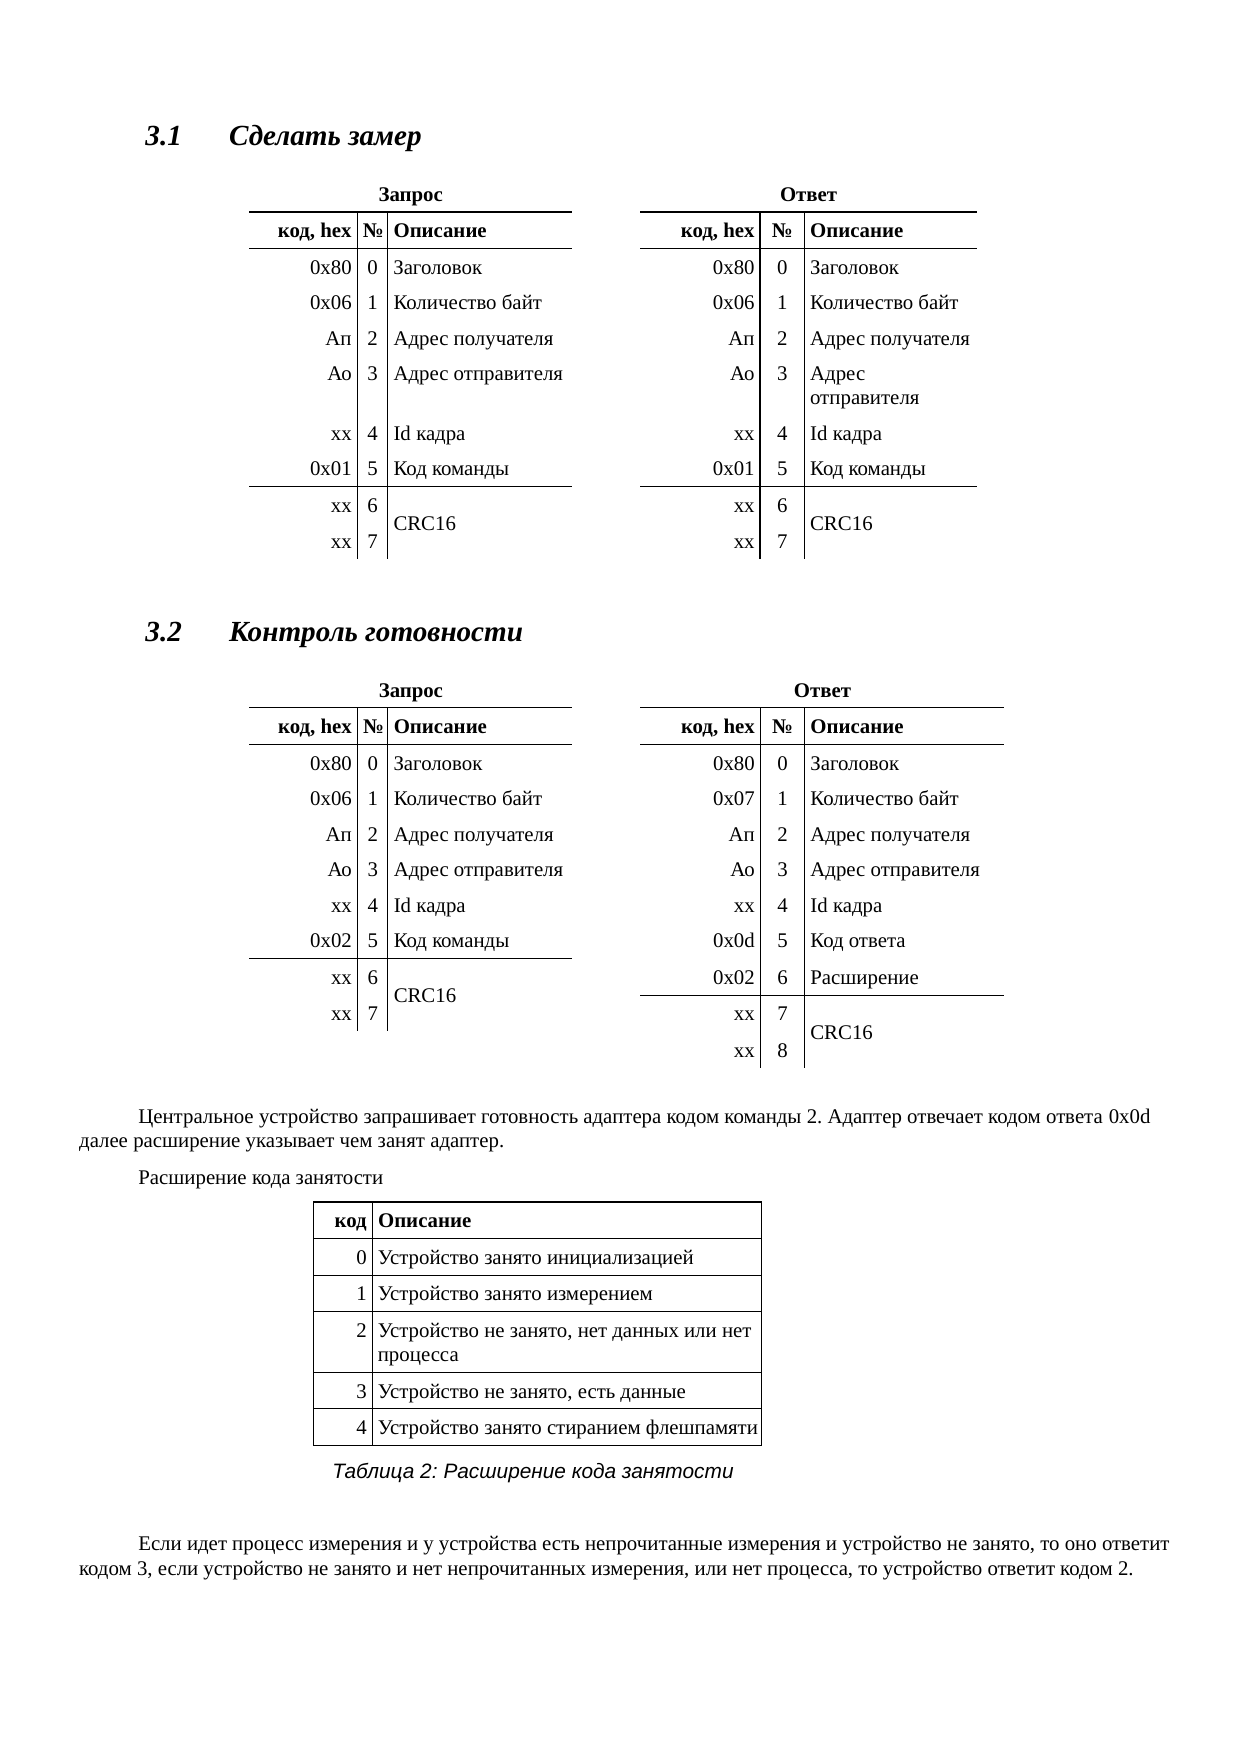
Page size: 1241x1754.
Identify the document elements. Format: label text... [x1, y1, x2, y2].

table_cell Id кадра [388, 415, 572, 451]
table_cell 7 [358, 523, 387, 559]
table_cell 5 [358, 451, 387, 486]
text Центральное устройство запрашивает готовность адаптера кодом команды 2. Адаптер отвечает кодом ответа 0x0d далее расширение указывает чем занят адаптер. [79, 1104, 1187, 1152]
table_cell CRC16 [388, 959, 572, 1031]
table_cell [572, 415, 640, 451]
table_cell Заголовок [388, 249, 572, 284]
table_cell CRC16 [805, 996, 1004, 1068]
table_cell Количество байт [805, 780, 1004, 816]
table_cell 3 [761, 356, 804, 415]
subtitle Контроль готовности [108, 614, 1187, 648]
table_cell Количество байт [805, 285, 977, 320]
table_cell 1 [314, 1276, 372, 1311]
table_cell Заголовок [388, 745, 572, 780]
table_cell [249, 1031, 357, 1068]
table_cell № [761, 708, 804, 744]
table_cell 0 [314, 1239, 372, 1274]
table_cell Адрес получателя [388, 816, 572, 851]
table_cell Адрес отправителя [805, 851, 1004, 887]
table_cell 7 [358, 995, 387, 1031]
table_cell Ап [249, 816, 357, 851]
table_cell Адрес отправителя [805, 356, 977, 415]
table_cell xx [640, 1031, 760, 1068]
table_cell [572, 923, 640, 958]
table_cell [357, 1031, 388, 1068]
table_header Запрос [249, 672, 572, 707]
table_cell 6 [358, 959, 387, 994]
table_cell 0x80 [640, 745, 760, 780]
table_cell код, hex [249, 708, 357, 744]
table_cell CRC16 [388, 487, 572, 559]
table_header [572, 672, 640, 707]
table_cell Адрес получателя [388, 320, 572, 356]
table_cell Код ответа [805, 923, 1004, 958]
table_cell xx [249, 995, 357, 1031]
table_cell 1 [761, 285, 804, 320]
table_cell [572, 816, 640, 851]
table_cell № [358, 213, 387, 248]
table_cell Код команды [805, 451, 977, 486]
table_cell xx [640, 996, 760, 1031]
table_header [572, 176, 640, 211]
subtitle Cделать замер [108, 118, 1187, 152]
table_cell Адрес получателя [805, 816, 1004, 851]
table_cell Id кадра [805, 415, 977, 451]
table_cell 4 [358, 887, 387, 922]
table_cell Описание [388, 213, 572, 248]
table_cell Устройство не занято, нет данных или нет процесса [373, 1312, 761, 1372]
table_cell Количество байт [388, 780, 572, 816]
table_cell xx [640, 887, 760, 922]
table_cell 0x06 [249, 285, 357, 320]
table_cell [572, 958, 640, 994]
table_cell xx [249, 523, 357, 559]
table_header Ответ [640, 672, 1004, 707]
table_cell 7 [761, 996, 804, 1031]
table_cell 8 [761, 1031, 804, 1068]
table_cell Описание [805, 708, 1004, 744]
table_cell 0x02 [249, 923, 357, 958]
text Если идет процесс измерения и у устройства есть непрочитанные измерения и устройство не занято, то оно ответит кодом 3, если устройство не занято и нет непрочитанных измерения, или нет процесса, то устройство ответит кодом 2. [79, 1531, 1187, 1579]
table_cell 2 [761, 320, 804, 356]
table_cell Расширение [805, 958, 1004, 994]
table_cell 0x02 [640, 958, 760, 994]
table_cell Ао [640, 851, 760, 887]
table_cell xx [640, 523, 759, 559]
table_cell 0 [358, 745, 387, 780]
table_cell Код команды [388, 923, 572, 958]
table_cell Заголовок [805, 745, 1004, 780]
table_cell Описание [805, 213, 977, 248]
table_cell Адрес отправителя [388, 356, 572, 415]
table_cell 0x06 [249, 780, 357, 816]
text Расширение кода занятости [79, 1165, 1187, 1189]
table_header Запрос [249, 176, 572, 211]
table_cell Устройство занято стиранием флешпамяти [373, 1409, 761, 1445]
table_cell 0x01 [249, 451, 357, 486]
table_cell 6 [761, 958, 804, 994]
table_cell 0 [761, 249, 804, 284]
table_cell 0x80 [640, 249, 759, 284]
table_cell [572, 707, 640, 744]
table_cell 2 [358, 320, 387, 356]
table_cell xx [640, 415, 759, 451]
table_cell xx [249, 415, 357, 451]
table_cell Id кадра [805, 887, 1004, 922]
table_cell Ао [640, 356, 759, 415]
table_cell CRC16 [805, 487, 977, 559]
table_cell Id кадра [388, 887, 572, 922]
table_cell № [761, 213, 804, 248]
table_cell 3 [314, 1373, 372, 1408]
text Таблица 2: Расширение кода занятости [79, 1458, 989, 1482]
table_cell 3 [358, 356, 387, 415]
table_cell [572, 248, 640, 284]
table_cell Устройство занято инициализацией [373, 1239, 761, 1274]
table_cell Ао [249, 851, 357, 887]
table_cell 1 [358, 780, 387, 816]
table_cell Устройство не занято, есть данные [373, 1373, 761, 1408]
table_cell 3 [761, 851, 804, 887]
table_cell 6 [761, 487, 804, 523]
table_cell 0x80 [249, 745, 357, 780]
table_cell Адрес отправителя [388, 851, 572, 887]
table_cell 2 [761, 816, 804, 851]
table_cell 7 [761, 523, 804, 559]
table_cell 5 [761, 451, 804, 486]
table_cell [572, 486, 640, 559]
table_cell [572, 887, 640, 922]
table_cell 0 [761, 745, 804, 780]
table_cell [572, 780, 640, 816]
table_header код [314, 1203, 372, 1238]
table_cell Ао [249, 356, 357, 415]
table_cell 0x07 [640, 780, 760, 816]
table_cell Описание [388, 708, 572, 744]
table_cell [572, 356, 640, 415]
table_cell [388, 1031, 572, 1068]
table_cell 4 [761, 415, 804, 451]
table_cell 5 [761, 923, 804, 958]
table_cell 3 [358, 851, 387, 887]
table_cell Адрес получателя [805, 320, 977, 356]
table_cell xx [249, 959, 357, 994]
table_cell 1 [358, 285, 387, 320]
table_header Ответ [640, 176, 977, 211]
table_cell [572, 285, 640, 320]
table_cell 0x01 [640, 451, 759, 486]
table_cell 4 [761, 887, 804, 922]
table_cell 0x0d [640, 923, 760, 958]
table_cell 0x06 [640, 285, 759, 320]
table_cell № [358, 708, 387, 744]
table_cell 1 [761, 780, 804, 816]
table_cell 4 [358, 415, 387, 451]
table_cell код, hex [249, 213, 357, 248]
table_cell 6 [358, 487, 387, 523]
table_cell Ап [249, 320, 357, 356]
table_cell код, hex [640, 213, 759, 248]
table_cell [572, 211, 640, 248]
table_cell [572, 851, 640, 887]
table_cell [572, 744, 640, 780]
table_cell Заголовок [805, 249, 977, 284]
table_cell [572, 995, 640, 1068]
table_cell xx [249, 887, 357, 922]
table_cell Устройство занято измерением [373, 1276, 761, 1311]
table_cell xx [249, 487, 357, 523]
table_cell 2 [314, 1312, 372, 1372]
table_cell Ап [640, 320, 759, 356]
table_cell [572, 451, 640, 486]
table_cell 0 [358, 249, 387, 284]
table_cell xx [640, 487, 759, 523]
table_cell 4 [314, 1409, 372, 1445]
table_cell Ап [640, 816, 760, 851]
table_cell 2 [358, 816, 387, 851]
table_header Описание [373, 1203, 761, 1238]
table_cell 5 [358, 923, 387, 958]
table_cell Код команды [388, 451, 572, 486]
table_cell Количество байт [388, 285, 572, 320]
table_cell код, hex [640, 708, 760, 744]
table_cell [572, 320, 640, 356]
table_cell 0x80 [249, 249, 357, 284]
